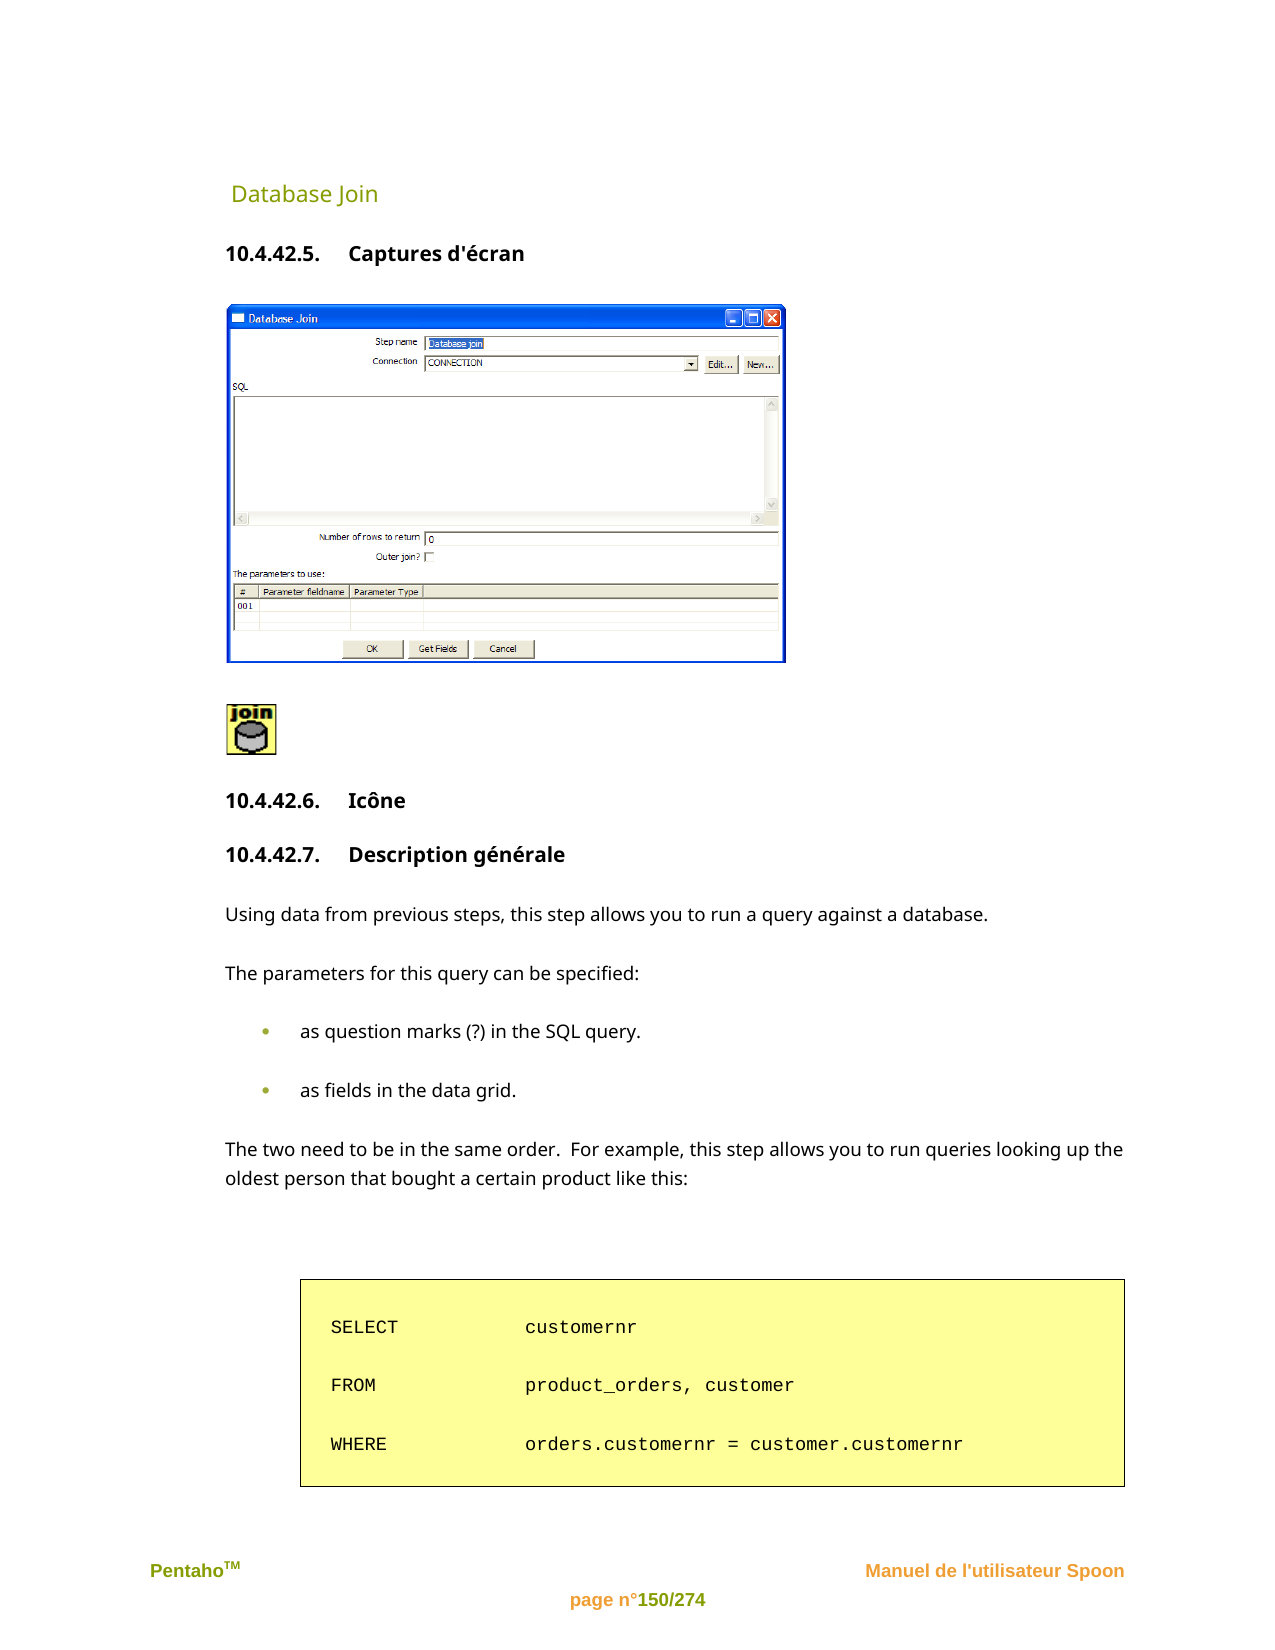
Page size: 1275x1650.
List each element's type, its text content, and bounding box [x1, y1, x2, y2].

subtitle Description générale [225, 839, 1125, 869]
text WHERE orders.customernr = customer.customernr [301, 1396, 1124, 1486]
text FROM product_orders, customer [301, 1338, 1124, 1396]
text The parameters for this query can be specified: [225, 957, 1125, 986]
list as question marks (?) in the SQL query. [262, 1015, 1125, 1044]
list as fields in the data grid. [262, 1074, 1125, 1103]
text The two need to be in the same order. For example, this step allows you to run queries looking up the oldest person that bought a certain product like this: [225, 1133, 1125, 1191]
text Using data from previous steps, this step allows you to run a query against a database. [225, 898, 1125, 927]
text Database Join [225, 179, 1125, 209]
subtitle Icône [225, 292, 1125, 814]
text SELECT customernr [301, 1280, 1124, 1338]
subtitle Captures d'écran [225, 238, 1125, 267]
picture [226, 704, 277, 755]
